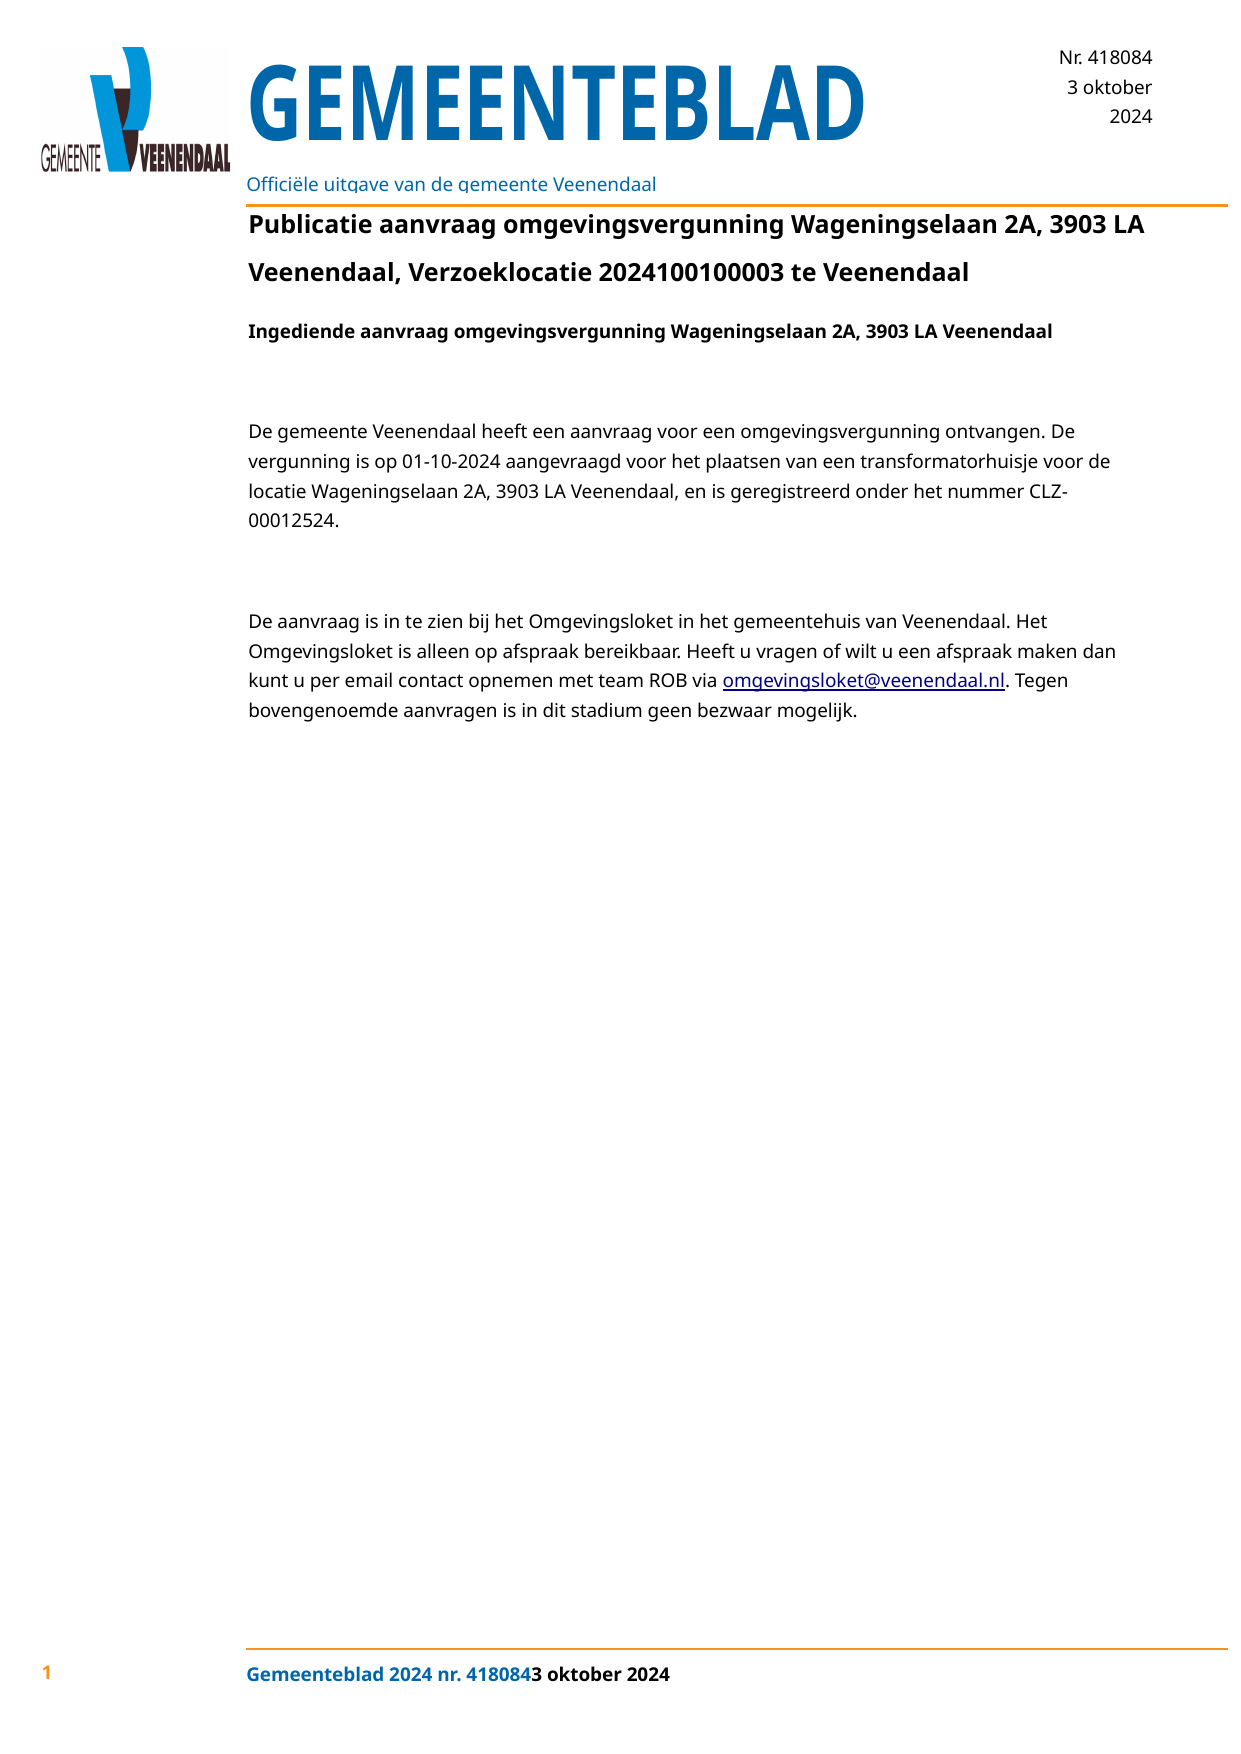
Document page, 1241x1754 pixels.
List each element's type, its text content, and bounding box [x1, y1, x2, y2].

text Ingediende aanvraag omgevingsvergunning Wageningselaan 2A, 3903 LA Veenendaal [248, 318, 1152, 344]
picture [123, 47, 231, 172]
picture [41, 47, 130, 172]
text De aanvraag is in te zien bij het Omgevingsloket in het gemeentehuis van Veenendaal. Het Omgevingsloket is alleen op afspraak bereikbaar. Heeft u vragen of wilt u een afspraak maken dan kunt u per email contact opnemen met team ROB via omgevingsloket@veenendaal.nl. Tegen bovengenoemde aanvragen is in dit stadium geen bezwaar mogelijk. [248, 608, 1152, 723]
text Publicatie aanvraag omgevingsvergunning Wageningselaan 2A, 3903 LA Veenendaal, Verzoeklocatie 2024100100003 te Veenendaal [248, 207, 1152, 288]
text De gemeente Veenendaal heeft een aanvraag voor een omgevingsvergunning ontvangen. De vergunning is op 01-10-2024 aangevraagd voor het plaatsen van een transformatorhuisje voor de locatie Wageningselaan 2A, 3903 LA Veenendaal, en is geregistreerd onder het nummer CLZ-00012524. [248, 419, 1152, 533]
